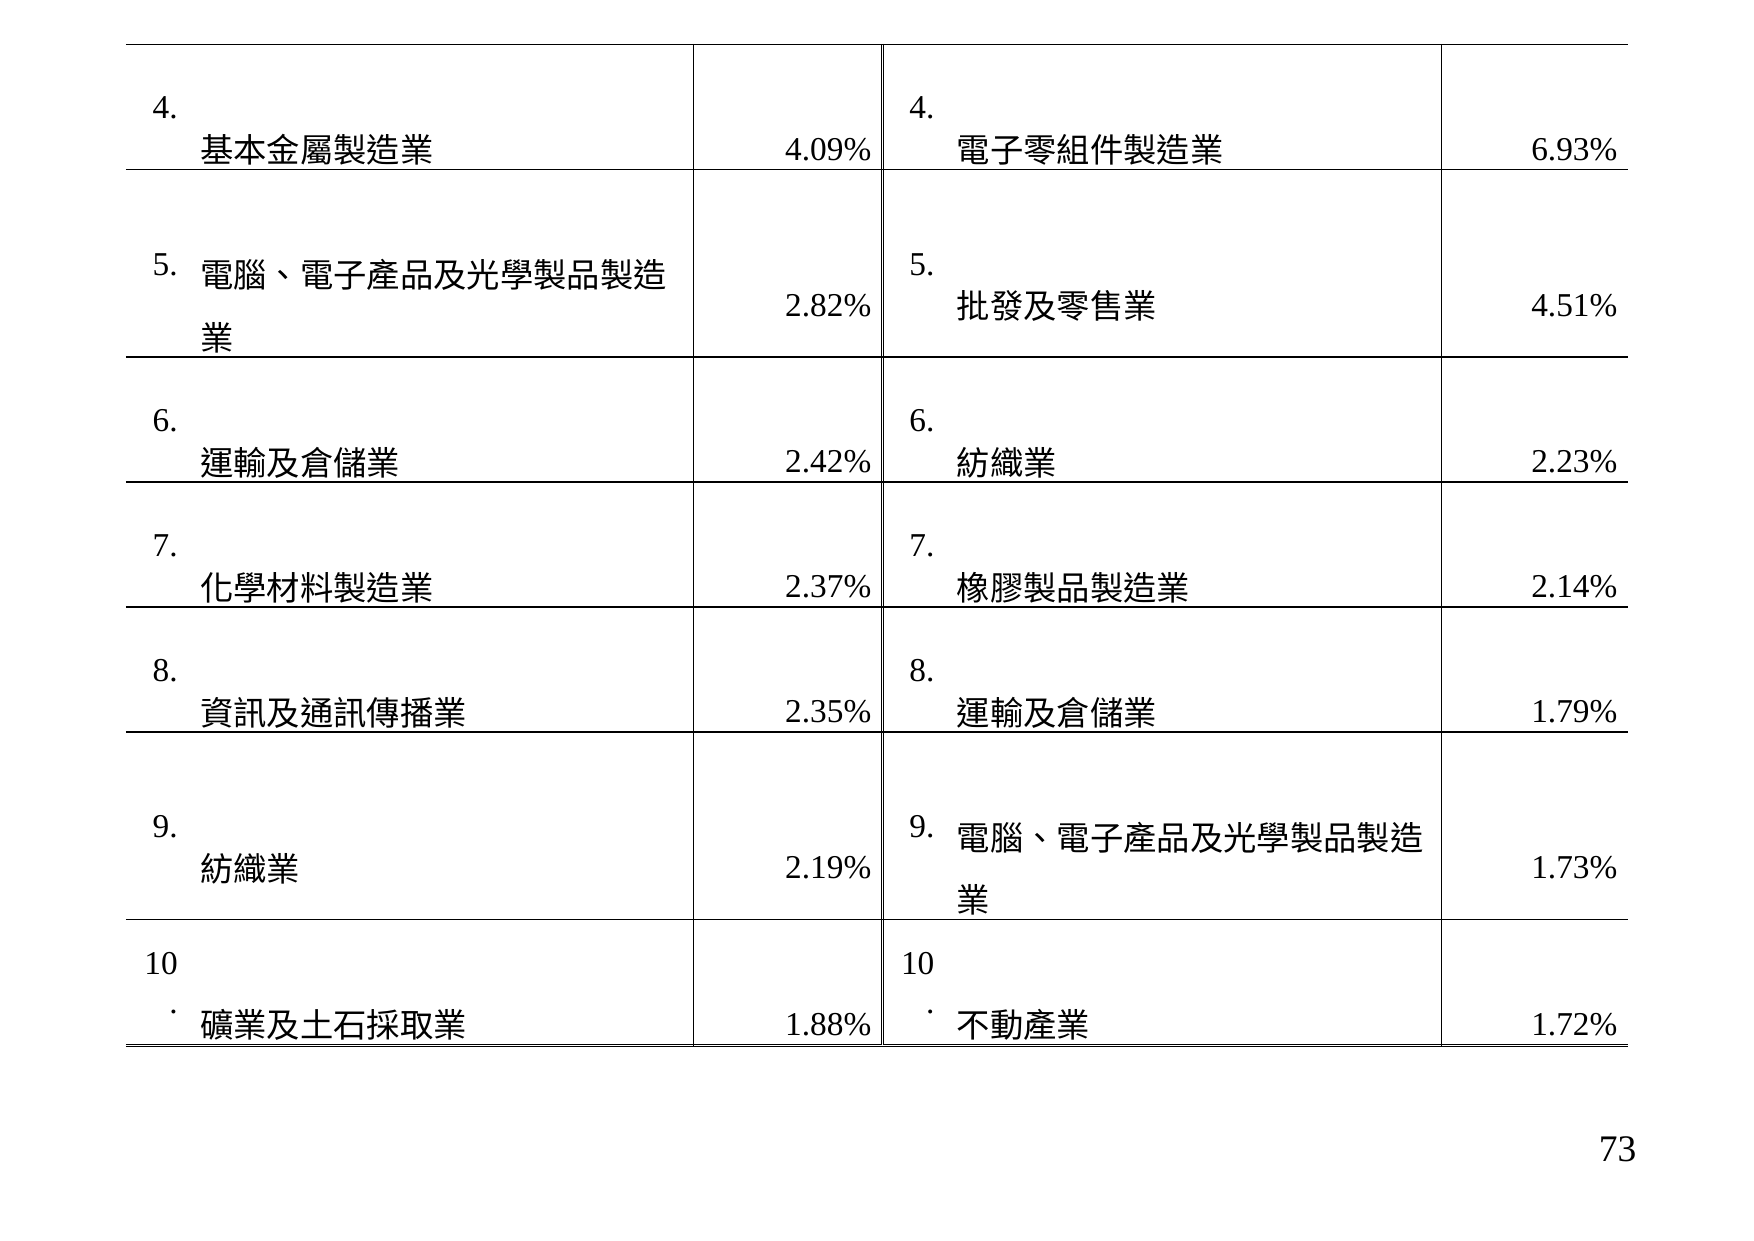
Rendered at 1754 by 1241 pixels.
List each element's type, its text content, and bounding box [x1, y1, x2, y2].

table_cell 4. [126, 45, 189, 169]
table_cell 9. [126, 733, 189, 919]
table_cell 電子零組件製造業 [945, 45, 1441, 169]
table_cell 2.14% [1442, 483, 1628, 606]
table_cell 1.79% [1442, 608, 1628, 731]
table_cell 1.88% [694, 920, 881, 1044]
table_cell 紡織業 [189, 733, 693, 919]
table_cell 7. [884, 483, 945, 606]
table_cell 基本金屬製造業 [189, 45, 693, 169]
table_cell 2.82% [694, 170, 881, 356]
table_cell 4.51% [1442, 170, 1628, 356]
table_cell 不動產業 [945, 920, 1441, 1044]
table_cell 2.35% [694, 608, 881, 731]
table_cell 紡織業 [945, 358, 1441, 481]
table_cell 運輸及倉儲業 [189, 358, 693, 481]
table_cell 8. [884, 608, 945, 731]
table_cell 電腦、電子產品及光學製品製造業 [945, 733, 1441, 919]
table_cell 10. [884, 920, 945, 1044]
table_cell 4.09% [694, 45, 881, 169]
table_cell 5. [884, 170, 945, 356]
table_cell 2.19% [694, 733, 881, 919]
table_cell 1.72% [1442, 920, 1628, 1044]
table_cell 批發及零售業 [945, 170, 1441, 356]
table_cell 1.73% [1442, 733, 1628, 919]
table_cell 5. [126, 170, 189, 356]
table_cell 資訊及通訊傳播業 [189, 608, 693, 731]
table_cell 10. [126, 920, 189, 1044]
table_cell 礦業及土石採取業 [189, 920, 693, 1044]
table_cell 7. [126, 483, 189, 606]
table_cell 2.42% [694, 358, 881, 481]
table_cell 4. [884, 45, 945, 169]
table_cell 2.23% [1442, 358, 1628, 481]
table_cell 8. [126, 608, 189, 731]
table_cell 運輸及倉儲業 [945, 608, 1441, 731]
table_cell 9. [884, 733, 945, 919]
table_cell 6.93% [1442, 45, 1628, 169]
table_cell 化學材料製造業 [189, 483, 693, 606]
table_cell 6. [884, 358, 945, 481]
table_cell 橡膠製品製造業 [945, 483, 1441, 606]
table_cell 2.37% [694, 483, 881, 606]
table_cell 電腦、電子產品及光學製品製造業 [189, 170, 693, 356]
table_cell 6. [126, 358, 189, 481]
